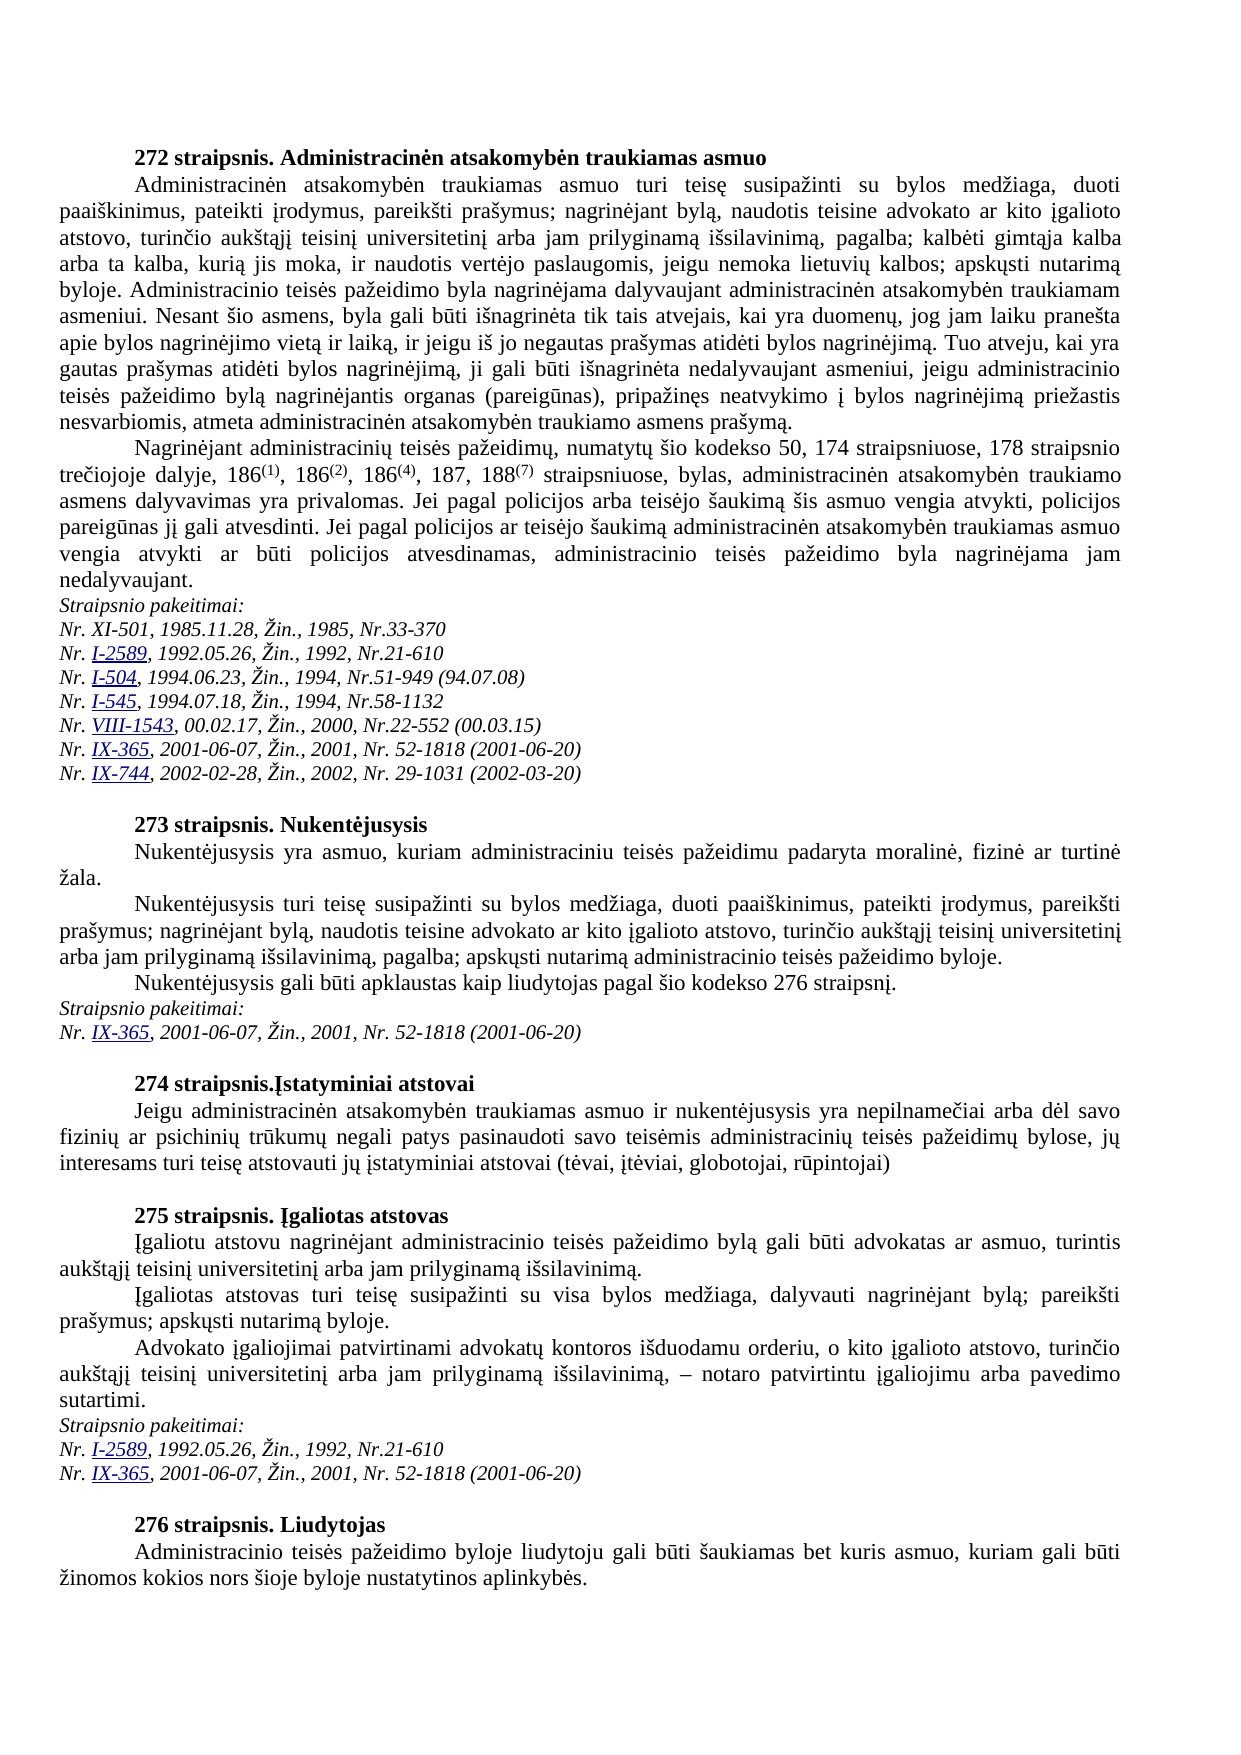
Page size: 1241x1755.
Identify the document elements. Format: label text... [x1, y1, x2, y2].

text 273 straipsnis. Nukentėjusysis [59, 811, 1122, 838]
text 272 straipsnis. Administracinėn atsakomybėn traukiamas asmuo [59, 144, 1122, 171]
text Nr. IX-365, 2001-06-07, Žin., 2001, Nr. 52-1818 (2001-06-20) [59, 1461, 1122, 1485]
text Nagrinėjant administracinių teisės pažeidimų, numatytų šio kodekso 50, 174 straipsniuose, 178 straipsnio trečiojoje dalyje, 186(1), 186(2), 186(4), 187, 188(7) straipsniuose, bylas, administracinėn atsakomybėn traukiamo asmens dalyvavimas yra privalomas. Jei pagal policijos arba teisėjo šaukimą šis asmuo vengia atvykti, policijos pareigūnas jį gali atvesdinti. Jei pagal policijos ar teisėjo šaukimą administracinėn atsakomybėn traukiamas asmuo vengia atvykti ar būti policijos atvesdinamas, administracinio teisės pažeidimo byla nagrinėjama jam nedalyvaujant. [59, 434, 1122, 592]
text Nr. I-545, 1994.07.18, Žin., 1994, Nr.58-1132 [59, 689, 1122, 713]
text Nr. XI-501, 1985.11.28, Žin., 1985, Nr.33-370 [59, 617, 1122, 641]
text Įgaliotu atstovu nagrinėjant administracinio teisės pažeidimo bylą gali būti advokatas ar asmuo, turintis aukštąjį teisinį universitetinį arba jam prilyginamą išsilavinimą. [59, 1228, 1122, 1281]
text Įgaliotas atstovas turi teisę susipažinti su visa bylos medžiaga, dalyvauti nagrinėjant bylą; pareikšti prašymus; apskųsti nutarimą byloje. [59, 1281, 1122, 1334]
text Straipsnio pakeitimai: [59, 592, 1122, 617]
text Straipsnio pakeitimai: [59, 996, 1122, 1020]
text Nr. I-2589, 1992.05.26, Žin., 1992, Nr.21-610 [59, 1437, 1122, 1461]
text 274 straipsnis.Įstatyminiai atstovai [59, 1070, 1122, 1097]
text Nr. VIII-1543, 00.02.17, Žin., 2000, Nr.22-552 (00.03.15) [59, 713, 1122, 737]
text Nr. IX-744, 2002-02-28, Žin., 2002, Nr. 29-1031 (2002-03-20) [59, 761, 1122, 785]
text Nukentėjusysis turi teisę susipažinti su bylos medžiaga, duoti paaiškinimus, pateikti įrodymus, pareikšti prašymus; nagrinėjant bylą, naudotis teisine advokato ar kito įgalioto atstovo, turinčio aukštąjį teisinį universitetinį arba jam prilyginamą išsilavinimą, pagalba; apskųsti nutarimą administracinio teisės pažeidimo byloje. [59, 890, 1122, 969]
text Nr. I-2589, 1992.05.26, Žin., 1992, Nr.21-610 [59, 641, 1122, 665]
text Nukentėjusysis yra asmuo, kuriam administraciniu teisės pažeidimu padaryta moralinė, fizinė ar turtinė žala. [59, 838, 1122, 890]
text Administracinio teisės pažeidimo byloje liudytoju gali būti šaukiamas bet kuris asmuo, kuriam gali būti žinomos kokios nors šioje byloje nustatytinos aplinkybės. [59, 1538, 1122, 1591]
text Nr. IX-365, 2001-06-07, Žin., 2001, Nr. 52-1818 (2001-06-20) [59, 737, 1122, 761]
text Nr. I-504, 1994.06.23, Žin., 1994, Nr.51-949 (94.07.08) [59, 665, 1122, 689]
text 275 straipsnis. Įgaliotas atstovas [59, 1202, 1122, 1228]
text Nr. IX-365, 2001-06-07, Žin., 2001, Nr. 52-1818 (2001-06-20) [59, 1020, 1122, 1044]
text 276 straipsnis. Liudytojas [59, 1511, 1122, 1538]
text Advokato įgaliojimai patvirtinami advokatų kontoros išduodamu orderiu, o kito įgalioto atstovo, turinčio aukštąjį teisinį universitetinį arba jam prilyginamą išsilavinimą, – notaro patvirtintu įgaliojimu arba pavedimo sutartimi. [59, 1334, 1122, 1413]
text Jeigu administracinėn atsakomybėn traukiamas asmuo ir nukentėjusysis yra nepilnamečiai arba dėl savo fizinių ar psichinių trūkumų negali patys pasinaudoti savo teisėmis administracinių teisės pažeidimų bylose, jų interesams turi teisę atstovauti jų įstatyminiai atstovai (tėvai, įtėviai, globotojai, rūpintojai) [59, 1097, 1122, 1176]
text Straipsnio pakeitimai: [59, 1413, 1122, 1437]
text Administracinėn atsakomybėn traukiamas asmuo turi teisę susipažinti su bylos medžiaga, duoti paaiškinimus, pateikti įrodymus, pareikšti prašymus; nagrinėjant bylą, naudotis teisine advokato ar kito įgalioto atstovo, turinčio aukštąjį teisinį universitetinį arba jam prilyginamą išsilavinimą, pagalba; kalbėti gimtąja kalba arba ta kalba, kurią jis moka, ir naudotis vertėjo paslaugomis, jeigu nemoka lietuvių kalbos; apskųsti nutarimą byloje. Administracinio teisės pažeidimo byla nagrinėjama dalyvaujant administracinėn atsakomybėn traukiamam asmeniui. Nesant šio asmens, byla gali būti išnagrinėta tik tais atvejais, kai yra duomenų, jog jam laiku pranešta apie bylos nagrinėjimo vietą ir laiką, ir jeigu iš jo negautas prašymas atidėti bylos nagrinėjimą. Tuo atveju, kai yra gautas prašymas atidėti bylos nagrinėjimą, ji gali būti išnagrinėta nedalyvaujant asmeniui, jeigu administracinio teisės pažeidimo bylą nagrinėjantis organas (pareigūnas), pripažinęs neatvykimo į bylos nagrinėjimą priežastis nesvarbiomis, atmeta administracinėn atsakomybėn traukiamo asmens prašymą. [59, 171, 1122, 434]
text Nukentėjusysis gali būti apklaustas kaip liudytojas pagal šio kodekso 276 straipsnį. [59, 969, 1122, 996]
